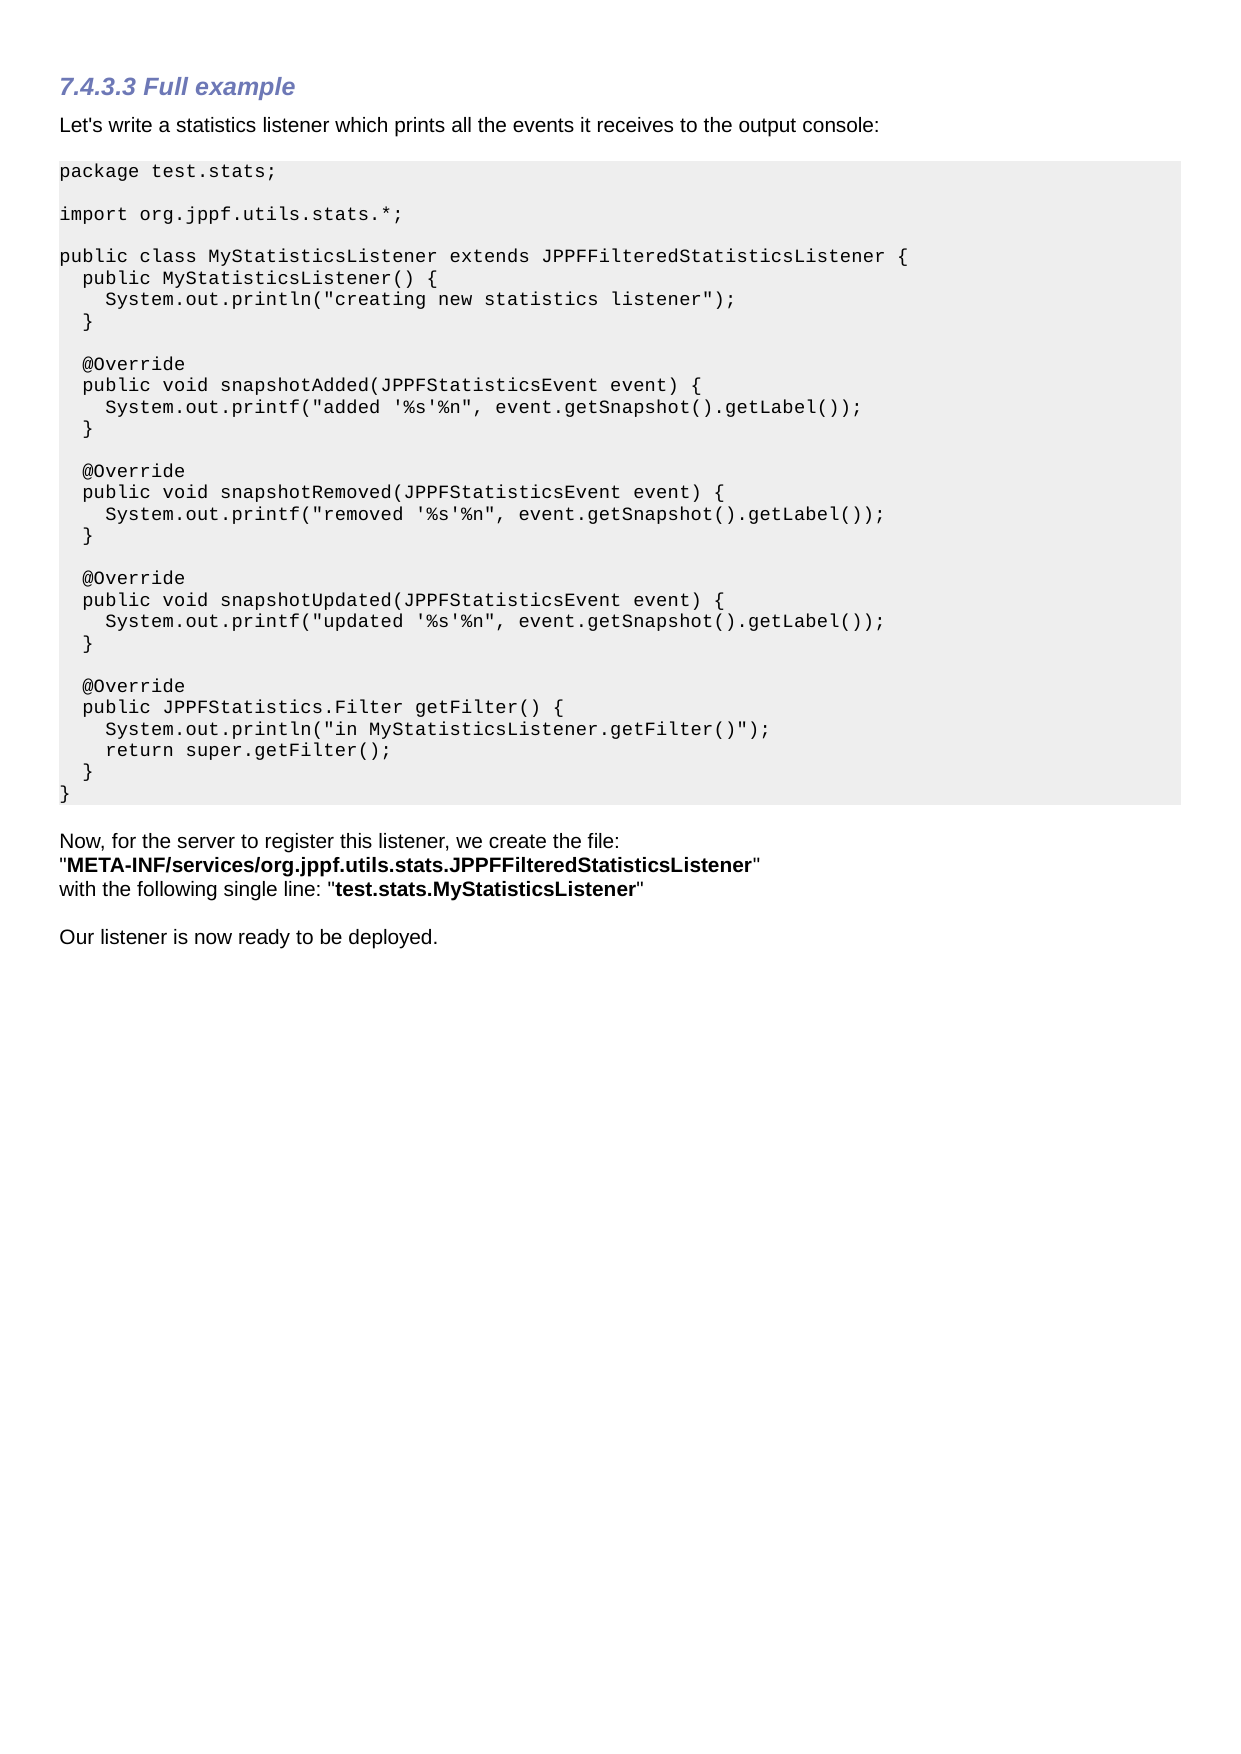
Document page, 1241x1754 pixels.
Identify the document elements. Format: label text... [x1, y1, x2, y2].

text package test.stats; [59, 161, 1181, 182]
text System.out.printf("updated '%s'%n", event.getSnapshot().getLabel()); [59, 612, 1181, 633]
text System.out.println("in MyStatisticsListener.getFilter()"); [59, 719, 1181, 740]
text @Override [59, 569, 1181, 590]
text public class MyStatisticsListener extends JPPFFilteredStatisticsListener { [59, 247, 1181, 268]
text public void snapshotRemoved(JPPFStatisticsEvent event) { [59, 483, 1181, 504]
text @Override [59, 354, 1181, 376]
text } [59, 783, 1181, 805]
text @Override [59, 676, 1181, 697]
text @Override [59, 461, 1181, 483]
text return super.getFilter(); [59, 740, 1181, 762]
subtitle Full example [59, 71, 1181, 101]
text with the following single line: "test.stats.MyStatisticsListener" [59, 877, 1181, 901]
text } [59, 418, 1181, 440]
text System.out.printf("removed '%s'%n", event.getSnapshot().getLabel()); [59, 504, 1181, 526]
text public JPPFStatistics.Filter getFilter() { [59, 697, 1181, 719]
text Our listener is now ready to be deployed. [59, 925, 1181, 949]
text Let's write a statistics listener which prints all the events it receives to the output console: [59, 113, 1181, 137]
text } [59, 633, 1181, 654]
text "META-INF/services/org.jppf.utils.stats.JPPFFilteredStatisticsListener" [59, 853, 1181, 877]
text } [59, 762, 1181, 783]
text System.out.printf("added '%s'%n", event.getSnapshot().getLabel()); [59, 397, 1181, 418]
text System.out.println("creating new statistics listener"); [59, 290, 1181, 311]
text Now, for the server to register this listener, we create the file: [59, 829, 1181, 853]
text } [59, 311, 1181, 333]
text } [59, 526, 1181, 547]
text import org.jppf.utils.stats.*; [59, 204, 1181, 225]
text public void snapshotUpdated(JPPFStatisticsEvent event) { [59, 590, 1181, 612]
text public void snapshotAdded(JPPFStatisticsEvent event) { [59, 376, 1181, 397]
text public MyStatisticsListener() { [59, 268, 1181, 290]
